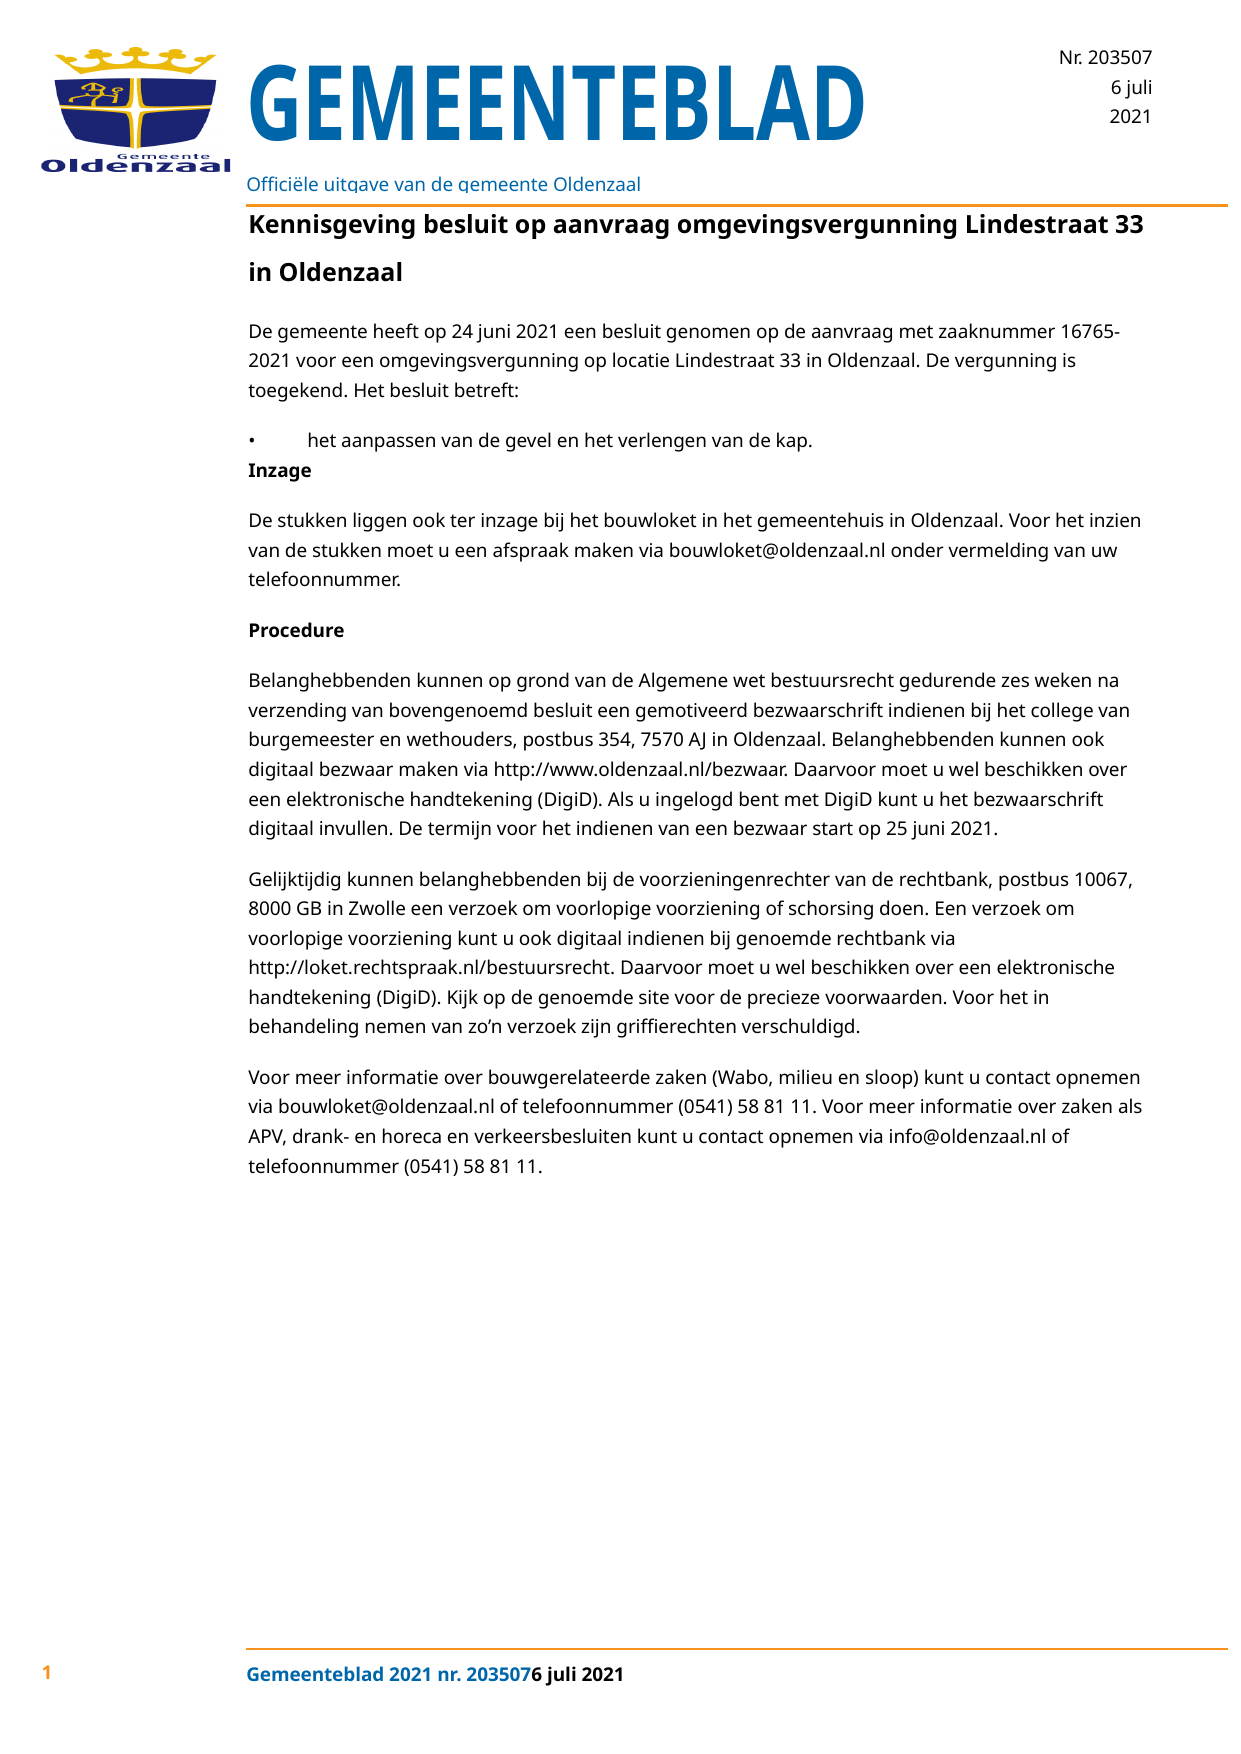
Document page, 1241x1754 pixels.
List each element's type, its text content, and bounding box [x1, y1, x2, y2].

list het aanpassen van de gevel en het verlengen van de kap. [248, 427, 1152, 453]
text Inzage [248, 457, 1152, 483]
text Voor meer informatie over bouwgerelateerde zaken (Wabo, milieu en sloop) kunt u contact opnemen via bouwloket@oldenzaal.nl of telefoonnummer (0541) 58 81 11. Voor meer informatie over zaken als APV, drank- en horeca en verkeersbesluiten kunt u contact opnemen via info@oldenzaal.nl of telefoonnummer (0541) 58 81 11. [248, 1064, 1152, 1179]
picture [41, 47, 231, 172]
text Belanghebbenden kunnen op grond van de Algemene wet bestuursrecht gedurende zes weken na verzending van bovengenoemd besluit een gemotiveerd bezwaarschrift indienen bij het college van burgemeester en wethouders, postbus 354, 7570 AJ in Oldenzaal. Belanghebbenden kunnen ook digitaal bezwaar maken via http://www.oldenzaal.nl/bezwaar. Daarvoor moet u wel beschikken over een elektronische handtekening (DigiD). Als u ingelogd bent met DigiD kunt u het bezwaarschrift digitaal invullen. De termijn voor het indienen van een bezwaar start op 25 juni 2021. [248, 667, 1152, 841]
text Procedure [248, 617, 1152, 643]
text Gelijktijdig kunnen belanghebbenden bij de voorzieningenrechter van de rechtbank, postbus 10067, 8000 GB in Zwolle een verzoek om voorlopige voorziening of schorsing doen. Een verzoek om voorlopige voorziening kunt u ook digitaal indienen bij genoemde rechtbank via http://loket.rechtspraak.nl/bestuursrecht. Daarvoor moet u wel beschikken over een elektronische handtekening (DigiD). Kijk op de genoemde site voor de precieze voorwaarden. Voor het in behandeling nemen van zo’n verzoek zijn griffierechten verschuldigd. [248, 866, 1152, 1039]
text De stukken liggen ook ter inzage bij het bouwloket in het gemeentehuis in Oldenzaal. Voor het inzien van de stukken moet u een afspraak maken via bouwloket@oldenzaal.nl onder vermelding van uw telefoonnummer. [248, 507, 1152, 592]
text De gemeente heeft op 24 juni 2021 een besluit genomen op de aanvraag met zaaknummer 16765-2021 voor een omgevingsvergunning op locatie Lindestraat 33 in Oldenzaal. De vergunning is toegekend. Het besluit betreft: [248, 318, 1152, 403]
text Kennisgeving besluit op aanvraag omgevingsvergunning Lindestraat 33 in Oldenzaal [248, 207, 1152, 288]
